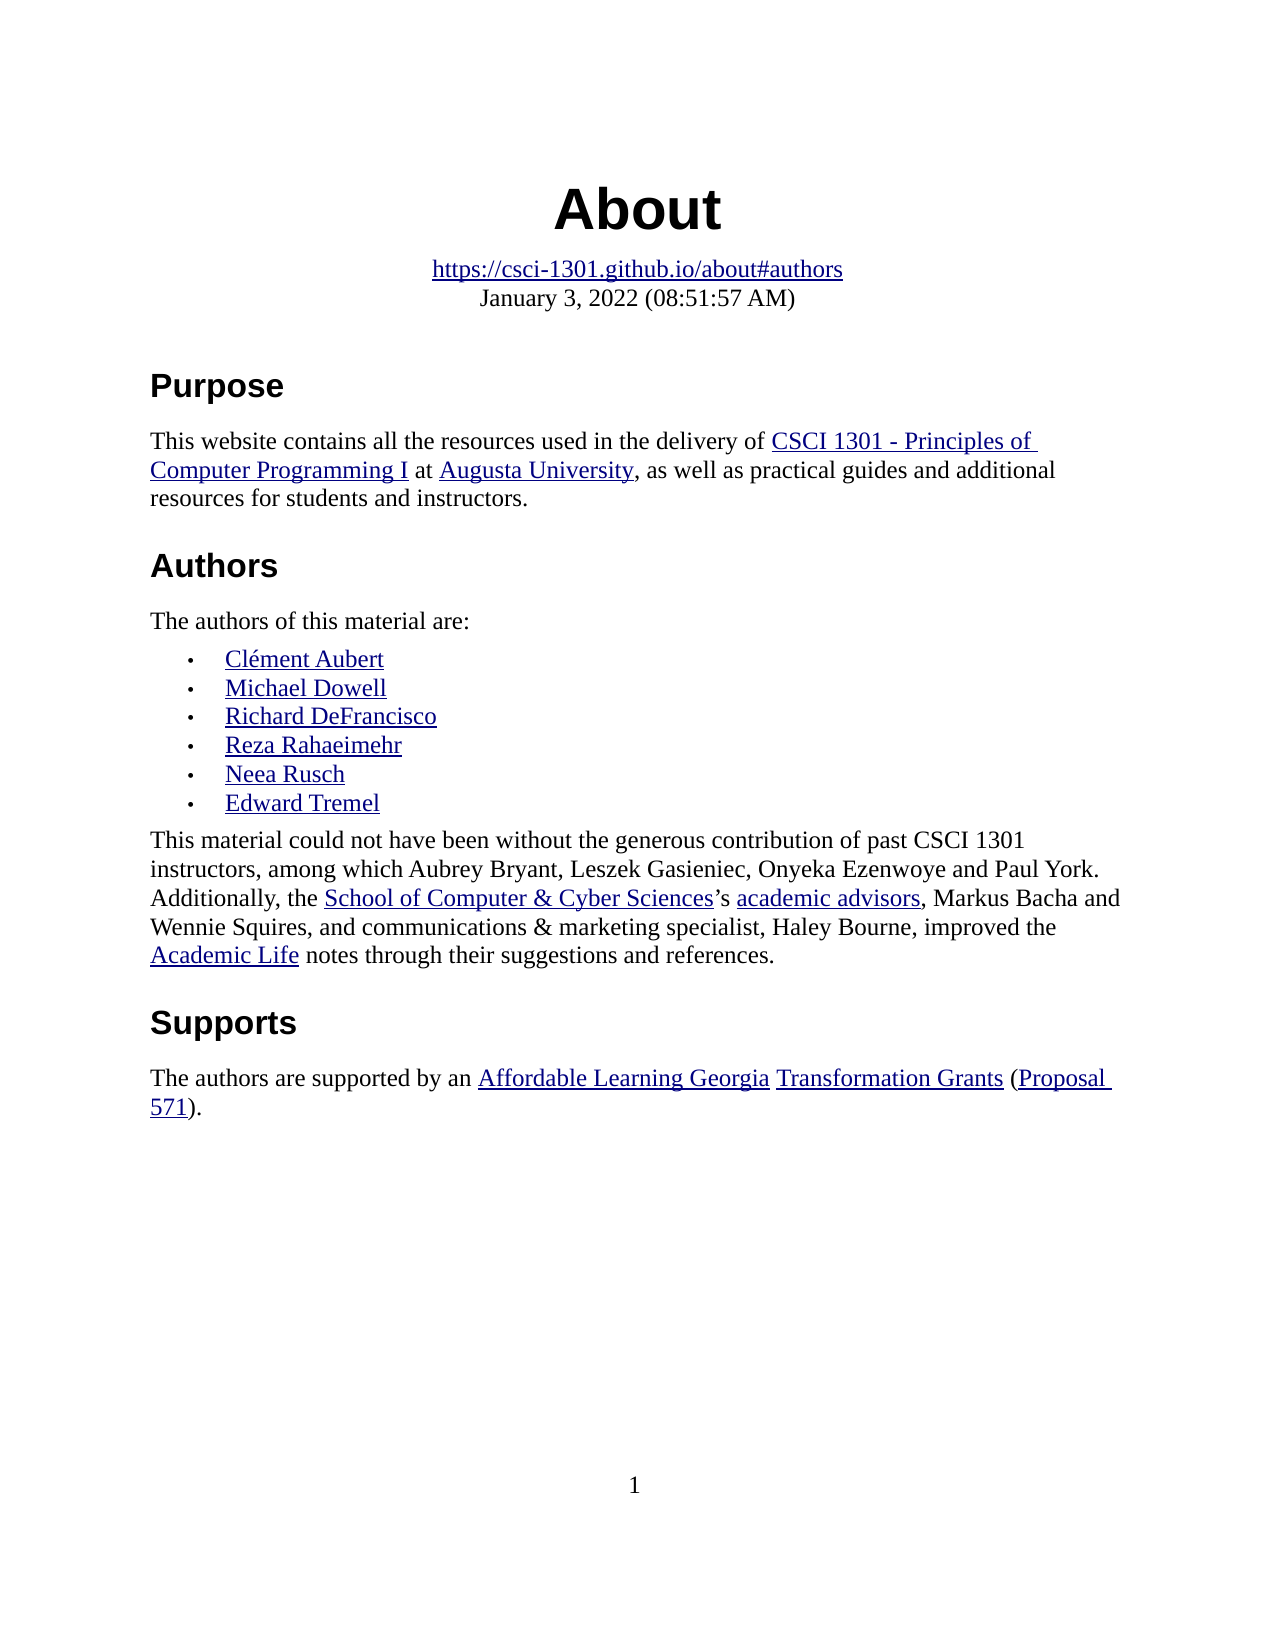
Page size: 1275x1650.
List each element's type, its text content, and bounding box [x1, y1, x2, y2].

text https://csci-1301.github.io/about#authors [150, 254, 1125, 283]
text The authors are supported by an Affordable Learning Georgia Transformation Grants (Proposal 571). [150, 1063, 1125, 1121]
text This material could not have been without the generous contribution of past CSCI 1301 instructors, among which Aubrey Bryant, Leszek Gasieniec, Onyeka Ezenwoye and Paul York. Additionally, the School of Computer & Cyber Sciences’s academic advisors, Markus Bacha and Wennie Squires, and communications & marketing specialist, Haley Bourne, improved the Academic Life notes through their suggestions and references. [150, 825, 1125, 969]
subtitle Authors [150, 546, 1125, 585]
text This website contains all the resources used in the delivery of CSCI 1301 - Principles of Computer Programming I at Augusta University, as well as practical guides and additional resources for students and instructors. [150, 426, 1125, 512]
list Richard DeFrancisco [187, 701, 1125, 730]
subtitle Purpose [150, 366, 1125, 404]
subtitle Supports [150, 1003, 1125, 1042]
list Reza Rahaeimehr [187, 730, 1125, 759]
text January 3, 2022 (08:51:57 AM) [150, 283, 1125, 312]
list Neea Rusch [187, 759, 1125, 788]
title About [150, 175, 1125, 242]
list Clément Aubert [187, 644, 1125, 673]
text The authors of this material are: [150, 606, 1125, 635]
list Michael Dowell [187, 673, 1125, 701]
list Edward Tremel [187, 788, 1125, 816]
